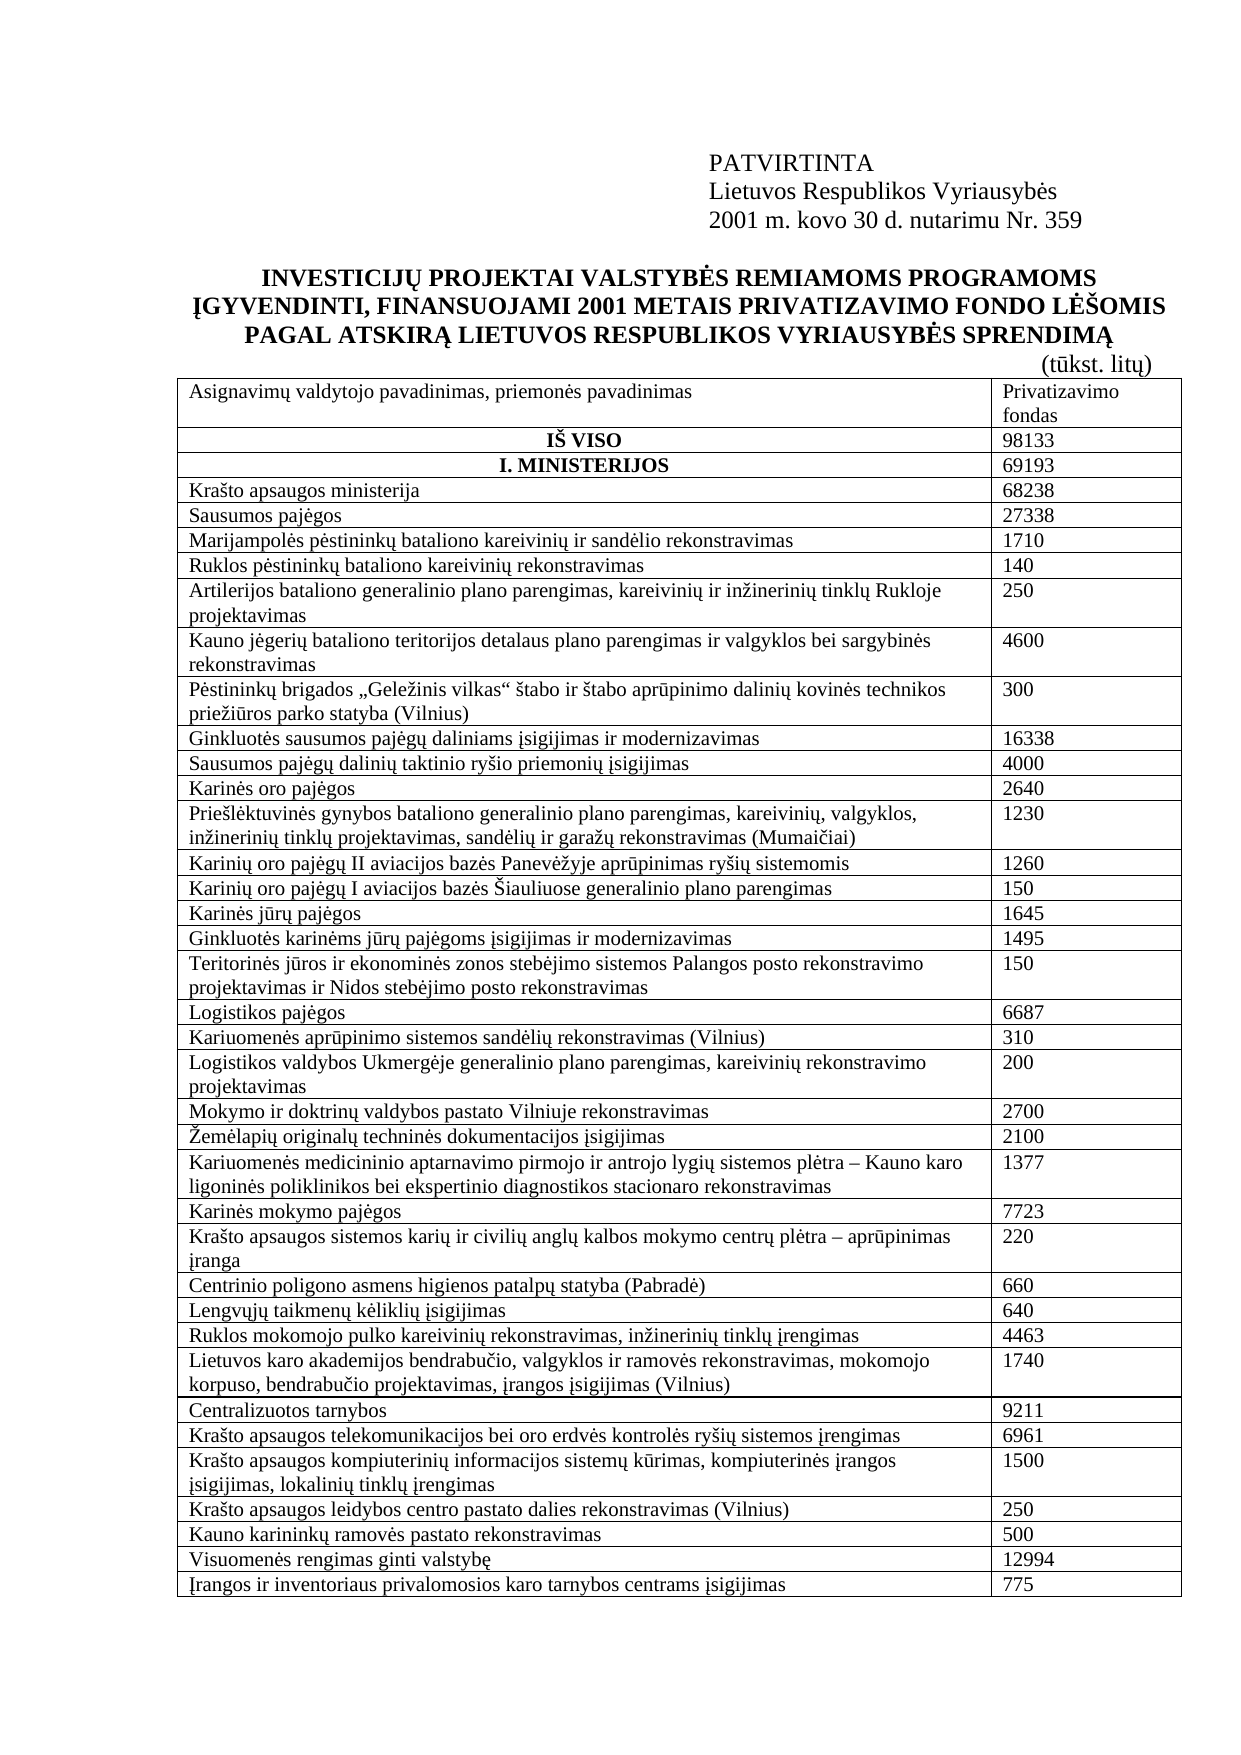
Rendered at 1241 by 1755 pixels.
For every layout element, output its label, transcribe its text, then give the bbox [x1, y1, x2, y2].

text Lietuvos Respublikos Vyriausybės [177, 176, 1181, 205]
table_cell Krašto apsaugos kompiuterinių informacijos sistemų kūrimas, kompiuterinės įrangos įsigijimas, lokalinių tinklų įrengimas [178, 1448, 991, 1496]
table_cell Ruklos mokomojo pulko kareivinių rekonstravimas, inžinerinių tinklų įrengimas [178, 1323, 991, 1347]
table_cell Kariuomenės aprūpinimo sistemos sandėlių rekonstravimas (Vilnius) [178, 1025, 991, 1049]
table_cell 2640 [992, 776, 1181, 800]
table_cell 140 [992, 553, 1181, 577]
table_cell 250 [992, 1497, 1181, 1521]
table_cell Mokymo ir doktrinų valdybos pastato Vilniuje rekonstravimas [178, 1099, 991, 1123]
table_cell Kariuomenės medicininio aptarnavimo pirmojo ir antrojo lygių sistemos plėtra – Kauno karo ligoninės poliklinikos bei ekspertinio diagnostikos stacionaro rekonstravimas [178, 1150, 991, 1198]
table_cell 150 [992, 876, 1181, 899]
table_cell IŠ VISO [178, 428, 991, 452]
table_cell 4000 [992, 751, 1181, 775]
table_cell Marijampolės pėstininkų bataliono kareivinių ir sandėlio rekonstravimas [178, 528, 991, 552]
table_cell Karinės oro pajėgos [178, 776, 991, 800]
text 2001 m. kovo 30 d. nutarimu Nr. 359 [177, 205, 1181, 234]
table_cell Artilerijos bataliono generalinio plano parengimas, kareivinių ir inžinerinių tinklų Rukloje projektavimas [178, 579, 991, 627]
table_cell 300 [992, 677, 1181, 725]
table_cell 200 [992, 1050, 1181, 1098]
table_cell 660 [992, 1273, 1181, 1297]
text PATVIRTINTA [177, 148, 1181, 176]
table_cell Ginkluotės sausumos pajėgų daliniams įsigijimas ir modernizavimas [178, 726, 991, 750]
table_cell Logistikos pajėgos [178, 1000, 991, 1024]
table_cell 1377 [992, 1150, 1181, 1198]
table_cell 4463 [992, 1323, 1181, 1347]
table_cell 6687 [992, 1000, 1181, 1024]
table_cell 27338 [992, 503, 1181, 527]
table_cell 68238 [992, 478, 1181, 502]
text INVESTICIJŲ PROJEKTAI VALSTYBĖS REMIAMOMS PROGRAMOMS ĮGYVENDINTI, FINANSUOJAMI 2001 METAIS PRIVATIZAVIMO FONDO LĖŠOMIS PAGAL ATSKIRĄ LIETUVOS RESPUBLIKOS VYRIAUSYBĖS SPRENDIMĄ [177, 263, 1181, 349]
table_cell Karinės mokymo pajėgos [178, 1199, 991, 1223]
table_cell 150 [992, 951, 1181, 999]
table_cell Centrinio poligono asmens higienos patalpų statyba (Pabradė) [178, 1273, 991, 1297]
table_cell Ruklos pėstininkų bataliono kareivinių rekonstravimas [178, 553, 991, 577]
text (tūkst. litų) [177, 349, 1181, 378]
table_cell 4600 [992, 628, 1181, 676]
table_cell 9211 [992, 1398, 1181, 1422]
table_cell 1645 [992, 901, 1181, 925]
table_cell Sausumos pajėgų dalinių taktinio ryšio priemonių įsigijimas [178, 751, 991, 775]
table_cell Karinės jūrų pajėgos [178, 901, 991, 925]
table_cell Krašto apsaugos sistemos karių ir civilių anglų kalbos mokymo centrų plėtra – aprūpinimas įranga [178, 1224, 991, 1272]
table_cell 500 [992, 1522, 1181, 1546]
table_cell Lengvųjų taikmenų kėliklių įsigijimas [178, 1298, 991, 1322]
table_header Privatizavimo fondas [992, 379, 1181, 427]
table_cell 640 [992, 1298, 1181, 1322]
table_cell 69193 [992, 453, 1181, 477]
table_cell Krašto apsaugos ministerija [178, 478, 991, 502]
table_cell 310 [992, 1025, 1181, 1049]
table_cell I. MINISTERIJOS [178, 453, 991, 477]
table_cell Logistikos valdybos Ukmergėje generalinio plano parengimas, kareivinių rekonstravimo projektavimas [178, 1050, 991, 1098]
table_cell Centralizuotos tarnybos [178, 1398, 991, 1422]
table_cell 12994 [992, 1547, 1181, 1571]
table_cell 6961 [992, 1423, 1181, 1447]
table_cell 1500 [992, 1448, 1181, 1496]
table_header Asignavimų valdytojo pavadinimas, priemonės pavadinimas [178, 379, 991, 427]
table_cell Kauno jėgerių bataliono teritorijos detalaus plano parengimas ir valgyklos bei sargybinės rekonstravimas [178, 628, 991, 676]
table_cell 1740 [992, 1348, 1181, 1396]
table_cell 250 [992, 579, 1181, 627]
table_cell Priešlėktuvinės gynybos bataliono generalinio plano parengimas, kareivinių, valgyklos, inžinerinių tinklų projektavimas, sandėlių ir garažų rekonstravimas (Mumaičiai) [178, 801, 991, 849]
table_cell Ginkluotės karinėms jūrų pajėgoms įsigijimas ir modernizavimas [178, 926, 991, 950]
table_cell 16338 [992, 726, 1181, 750]
table_cell Lietuvos karo akademijos bendrabučio, valgyklos ir ramovės rekonstravimas, mokomojo korpuso, bendrabučio projektavimas, įrangos įsigijimas (Vilnius) [178, 1348, 991, 1396]
table_cell 2700 [992, 1099, 1181, 1123]
table_cell Sausumos pajėgos [178, 503, 991, 527]
table_cell 1495 [992, 926, 1181, 950]
table_cell 98133 [992, 428, 1181, 452]
table_cell Karinių oro pajėgų I aviacijos bazės Šiauliuose generalinio plano parengimas [178, 876, 991, 899]
table_cell 2100 [992, 1125, 1181, 1148]
table_cell 1710 [992, 528, 1181, 552]
table_cell Teritorinės jūros ir ekonominės zonos stebėjimo sistemos Palangos posto rekonstravimo projektavimas ir Nidos stebėjimo posto rekonstravimas [178, 951, 991, 999]
table_cell Kauno karininkų ramovės pastato rekonstravimas [178, 1522, 991, 1546]
table_cell Krašto apsaugos leidybos centro pastato dalies rekonstravimas (Vilnius) [178, 1497, 991, 1521]
table_cell 220 [992, 1224, 1181, 1272]
table_cell Pėstininkų brigados „Geležinis vilkas“ štabo ir štabo aprūpinimo dalinių kovinės technikos priežiūros parko statyba (Vilnius) [178, 677, 991, 725]
table_cell Įrangos ir inventoriaus privalomosios karo tarnybos centrams įsigijimas [178, 1572, 991, 1596]
table_cell Žemėlapių originalų techninės dokumentacijos įsigijimas [178, 1125, 991, 1148]
table_cell 1260 [992, 850, 1181, 874]
table_cell 1230 [992, 801, 1181, 849]
table_cell 7723 [992, 1199, 1181, 1223]
table_cell 775 [992, 1572, 1181, 1596]
table_cell Karinių oro pajėgų II aviacijos bazės Panevėžyje aprūpinimas ryšių sistemomis [178, 850, 991, 874]
table_cell Visuomenės rengimas ginti valstybę [178, 1547, 991, 1571]
table_cell Krašto apsaugos telekomunikacijos bei oro erdvės kontrolės ryšių sistemos įrengimas [178, 1423, 991, 1447]
